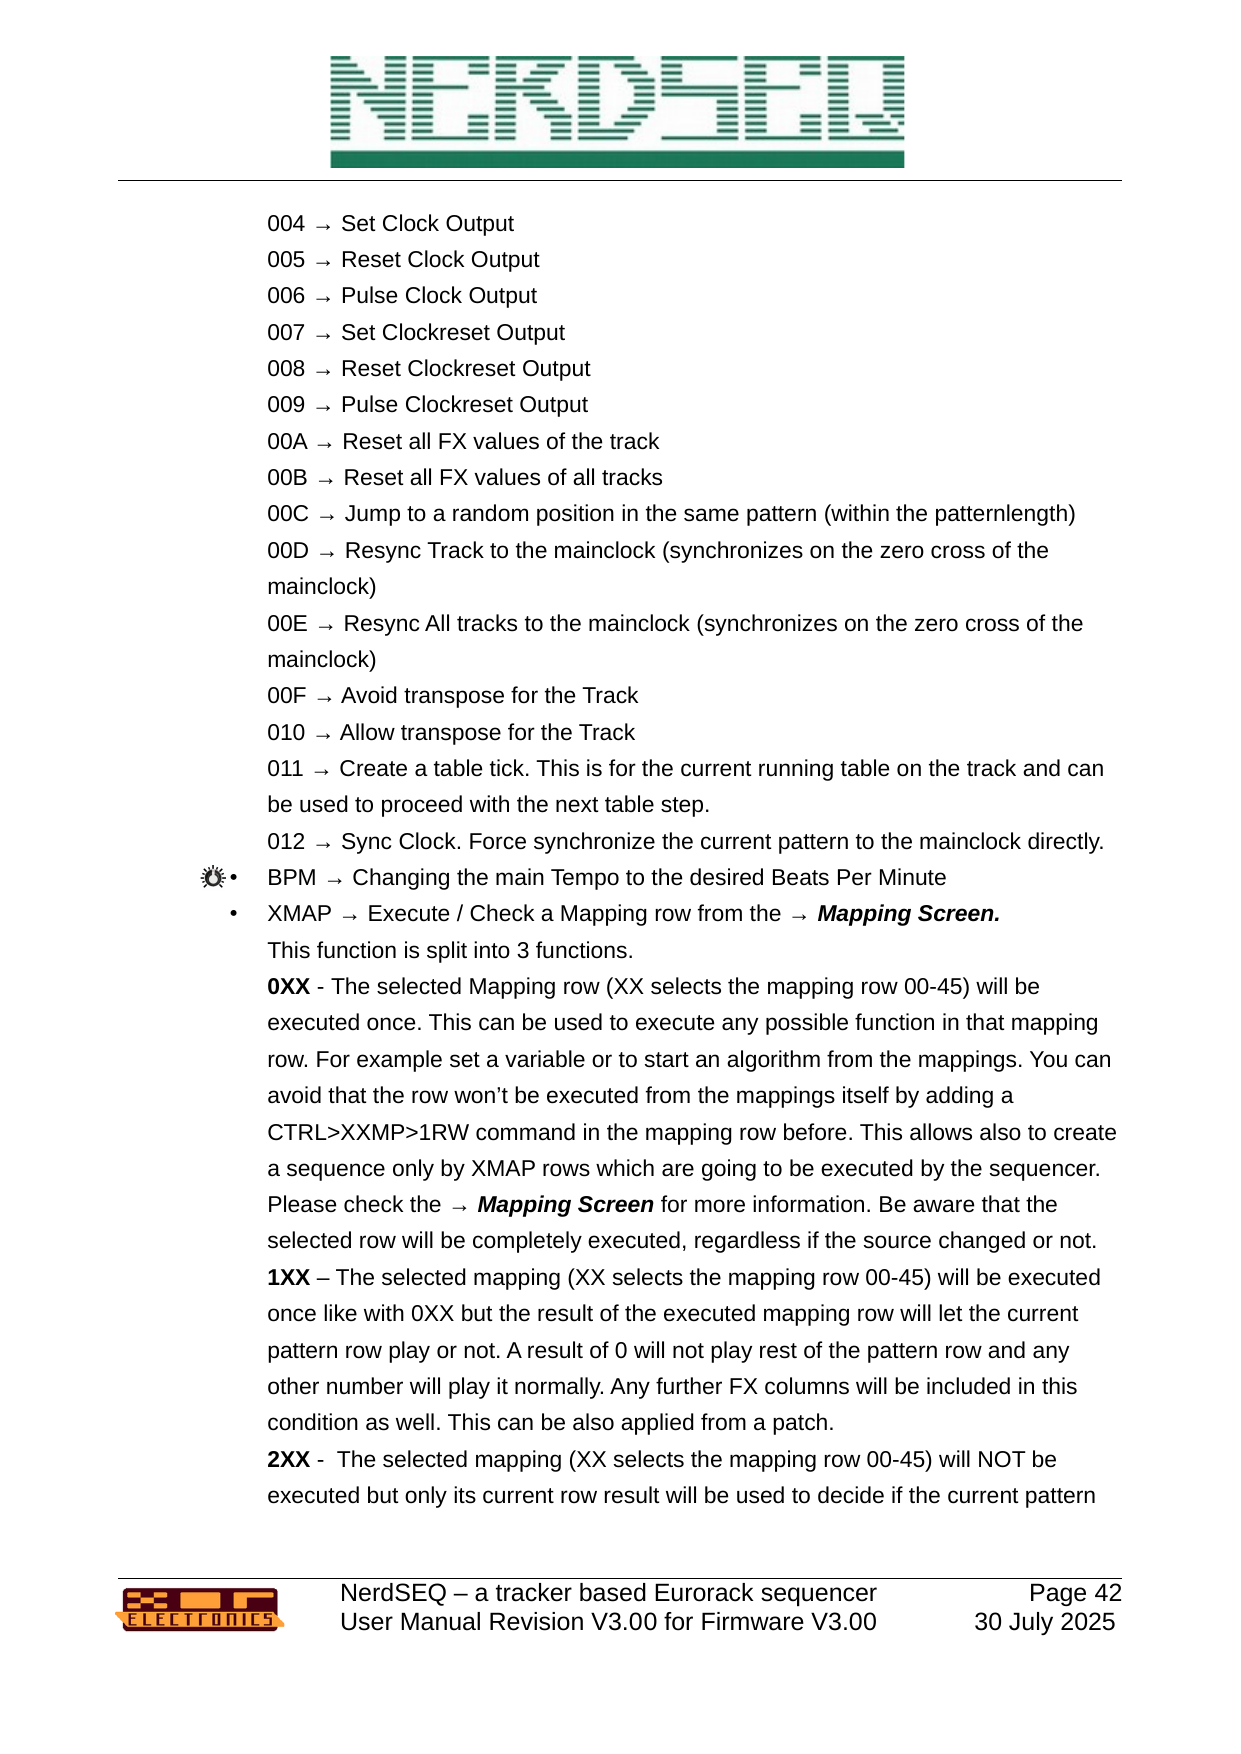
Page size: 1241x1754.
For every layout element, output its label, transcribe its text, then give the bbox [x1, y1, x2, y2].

list 2XX - The selected mapping (XX selects the mapping row 00-45) will NOT be executed but only its current row result will be used to decide if the current pattern [229, 1446, 1122, 1508]
list 00C → Jump to a random position in the same pattern (within the patternlength) [229, 500, 1122, 527]
list 00E → Resync All tracks to the mainclock (synchronizes on the zero cross of the mainclock) [229, 609, 1122, 672]
picture [115, 1584, 285, 1634]
list 00D → Resync Track to the mainclock (synchronizes on the zero cross of the mainclock) [229, 537, 1122, 599]
list 011 → Create a table tick. This is for the current running table on the track and can be used to proceed with the next table step. [229, 755, 1122, 818]
list 007 → Set Clockreset Output [229, 319, 1122, 345]
picture [330, 56, 905, 168]
list 0XX - The selected Mapping row (XX selects the mapping row 00-45) will be executed once. This can be used to execute any possible function in that mapping row. For example set a variable or to start an algorithm from the mappings. You can avoid that the row won’t be executed from the mappings itself by adding a CTRL>XXMP>1RW command in the mapping row before. This allows also to create a sequence only by XMAP rows which are going to be executed by the sequencer. Please check the → Mapping Screen for more information. Be aware that the selected row will be completely executed, regardless if the source changed or not. 1XX – The selected mapping (XX selects the mapping row 00-45) will be executed once like with 0XX but the result of the executed mapping row will let the current pattern row play or not. A result of 0 will not play rest of the pattern row and any other number will play it normally. Any further FX columns will be included in this condition as well. This can be also applied from a patch. [229, 973, 1122, 1436]
list 010 → Allow transpose for the Track [229, 718, 1122, 745]
list 012 → Sync Clock. Force synchronize the current pattern to the mainclock directly. [229, 828, 1122, 854]
list 008 → Reset Clockreset Output [229, 355, 1122, 381]
list 00B → Reset all FX values of all tracks [229, 464, 1122, 490]
list 005 → Reset Clock Output [229, 246, 1122, 272]
list 00F → Avoid transpose for the Track [229, 682, 1122, 708]
list 006 → Pulse Clock Output [229, 282, 1122, 309]
list 004 → Set Clock Output [229, 209, 1122, 236]
list XMAP → Execute / Check a Mapping row from the → Mapping Screen. This function is split into 3 functions. [229, 900, 1122, 963]
list 00A → Reset all FX values of the track [229, 428, 1122, 454]
list 009 → Pulse Clockreset Output [229, 391, 1122, 418]
list BPM → Changing the main Tempo to the desired Beats Per Minute [229, 864, 1122, 890]
picture [200, 865, 226, 891]
